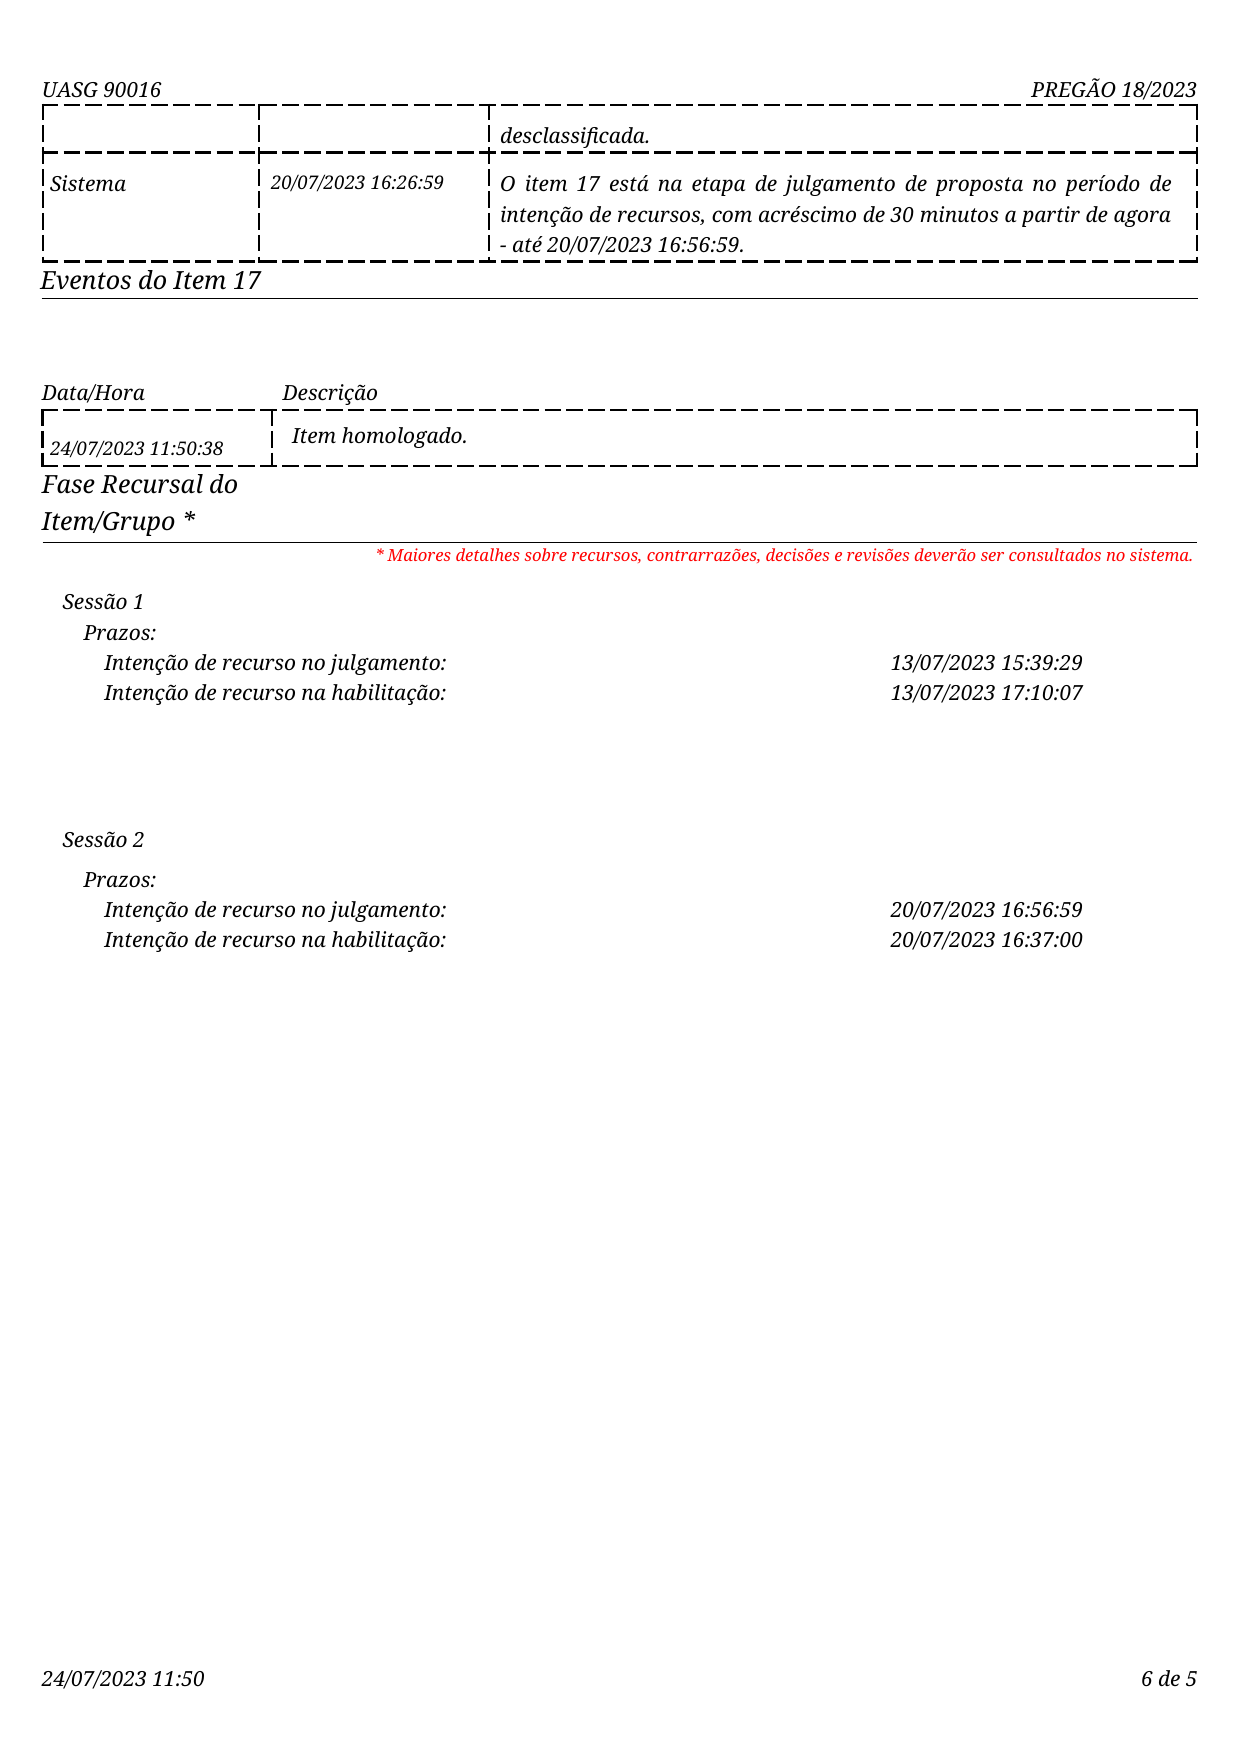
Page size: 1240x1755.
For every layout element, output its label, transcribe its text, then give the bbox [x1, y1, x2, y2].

table_cell 13/07/2023 17:10:07 [500, 678, 1085, 895]
table_cell [259, 104, 488, 151]
table_cell [272, 465, 1197, 542]
table_cell 20/07/2023 16:56:59 [500, 895, 1085, 926]
table_cell Intenção de recurso na habilitação: [63, 926, 500, 956]
table_cell 20/07/2023 16:26:59 [259, 151, 488, 260]
table_cell desclassificada. [489, 104, 1197, 151]
table_cell O item 17 está na etapa de julgamento de proposta no período de intenção de recursos, com acréscimo de 30 minutos a partir de agora - até 20/07/2023 16:56:59. [489, 151, 1197, 260]
table_header [500, 588, 1085, 648]
table_cell 20/07/2023 16:37:00 [500, 926, 1085, 956]
table_cell Sistema [43, 151, 259, 260]
table_header Item homologado. [272, 409, 1197, 465]
table_cell Fase Recursal do Item/Grupo * [43, 465, 272, 542]
text Eventos do Item 17 [40, 262, 1199, 296]
table_header Sessão 1 Prazos: [63, 588, 500, 648]
table_cell 13/07/2023 15:39:29 [500, 648, 1085, 678]
table_header 24/07/2023 11:50:38 [43, 409, 272, 465]
text Data/Hora Descrição [42, 378, 1199, 406]
table_cell [43, 104, 259, 151]
table_cell Intenção de recurso na habilitação: Sessão 2 Prazos: [63, 678, 500, 895]
table_cell Intenção de recurso no julgamento: [63, 895, 500, 926]
table_cell Intenção de recurso no julgamento: [63, 648, 500, 678]
text * Maiores detalhes sobre recursos, contrarrazões, decisões e revisões deverão ser consultados no sistema. [42, 543, 1196, 566]
